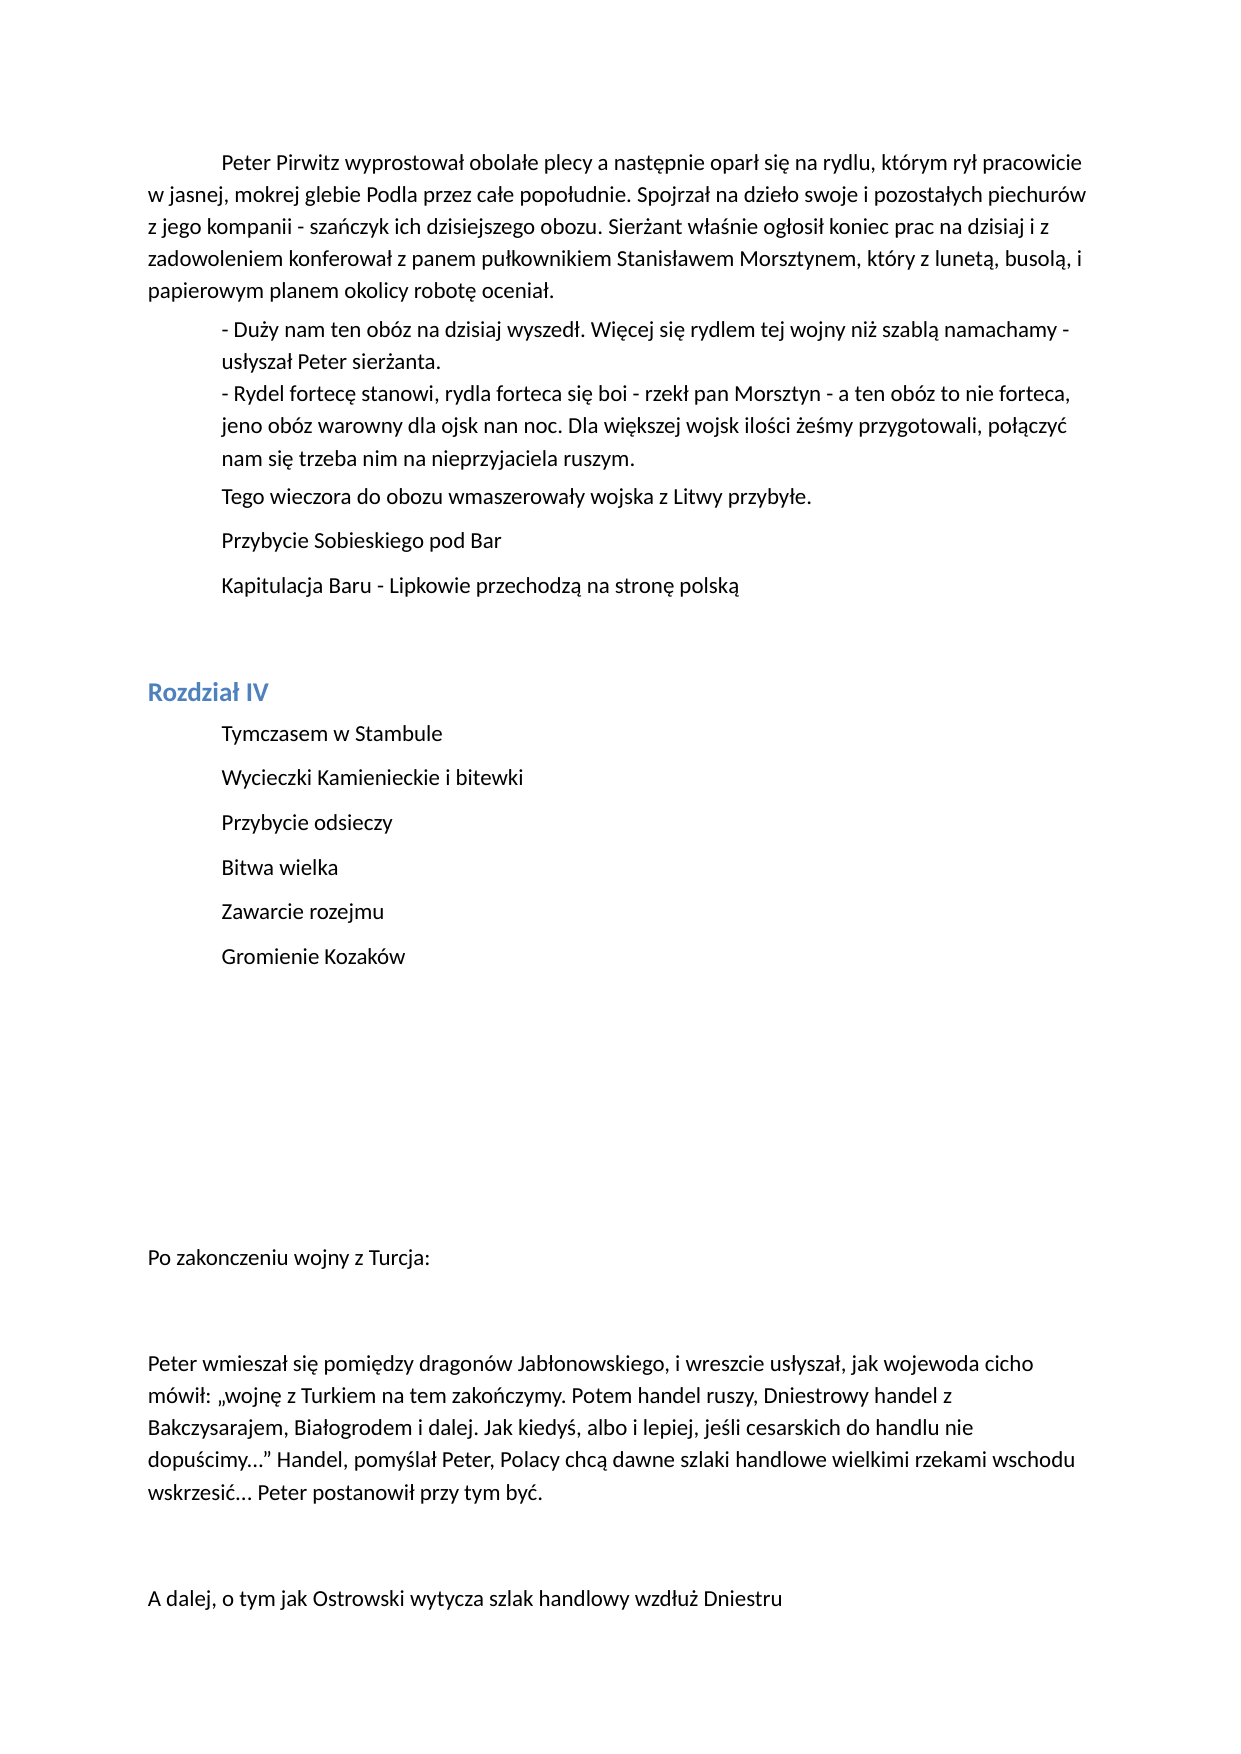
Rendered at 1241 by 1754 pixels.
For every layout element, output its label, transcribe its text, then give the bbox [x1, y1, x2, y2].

text - Duży nam ten obóz na dzisiaj wyszedł. Więcej się rydlem tej wojny niż szablą namachamy - usłyszał Peter sierżanta. [221, 315, 1093, 375]
text Wycieczki Kamienieckie i bitewki [148, 763, 1093, 792]
text - Rydel fortecę stanowi, rydla forteca się boi - rzekł pan Morsztyn - a ten obóz to nie forteca, jeno obóz warowny dla ojsk nan noc. Dla większej wojsk ilości żeśmy przygotowali, połączyć nam się trzeba nim na nieprzyjaciela ruszym. [221, 379, 1093, 472]
text Peter Pirwitz wyprostował obolałe plecy a następnie oparł się na rydlu, którym rył pracowicie w jasnej, mokrej glebie Podla przez całe popołudnie. Spojrzał na dzieło swoje i pozostałych piechurów z jego kompanii - szańczyk ich dzisiejszego obozu. Sierżant właśnie ogłosił koniec prac na dzisiaj i z zadowoleniem konferował z panem pułkownikiem Stanisławem Morsztynem, który z lunetą, busolą, i papierowym planem okolicy robotę oceniał. [148, 148, 1093, 304]
subtitle Rozdział IV [148, 675, 1093, 708]
text Zawarcie rozejmu [148, 897, 1093, 925]
text Bitwa wielka [148, 853, 1093, 881]
text Tymczasem w Stambule [148, 719, 1093, 747]
text Tego wieczora do obozu wmaszerowały wojska z Litwy przybyłe. [148, 482, 1093, 510]
text Kapitulacja Baru - Lipkowie przechodzą na stronę polską [148, 571, 1093, 599]
text Gromienie Kozaków [148, 942, 1093, 970]
text Po zakonczeniu wojny z Turcja: [148, 1243, 1093, 1271]
text A dalej, o tym jak Ostrowski wytycza szlak handlowy wzdłuż Dniestru [148, 1584, 1093, 1612]
text Przybycie Sobieskiego pod Bar [148, 526, 1093, 554]
text Peter wmieszał się pomiędzy dragonów Jabłonowskiego, i wreszcie usłyszał, jak wojewoda cicho mówił: „wojnę z Turkiem na tem zakończymy. Potem handel ruszy, Dniestrowy handel z Bakczysarajem, Białogrodem i dalej. Jak kiedyś, albo i lepiej, jeśli cesarskich do handlu nie dopuścimy...” Handel, pomyślał Peter, Polacy chcą dawne szlaki handlowe wielkimi rzekami wschodu wskrzesić... Peter postanowił przy tym być. [148, 1349, 1093, 1506]
text Przybycie odsieczy [148, 808, 1093, 836]
